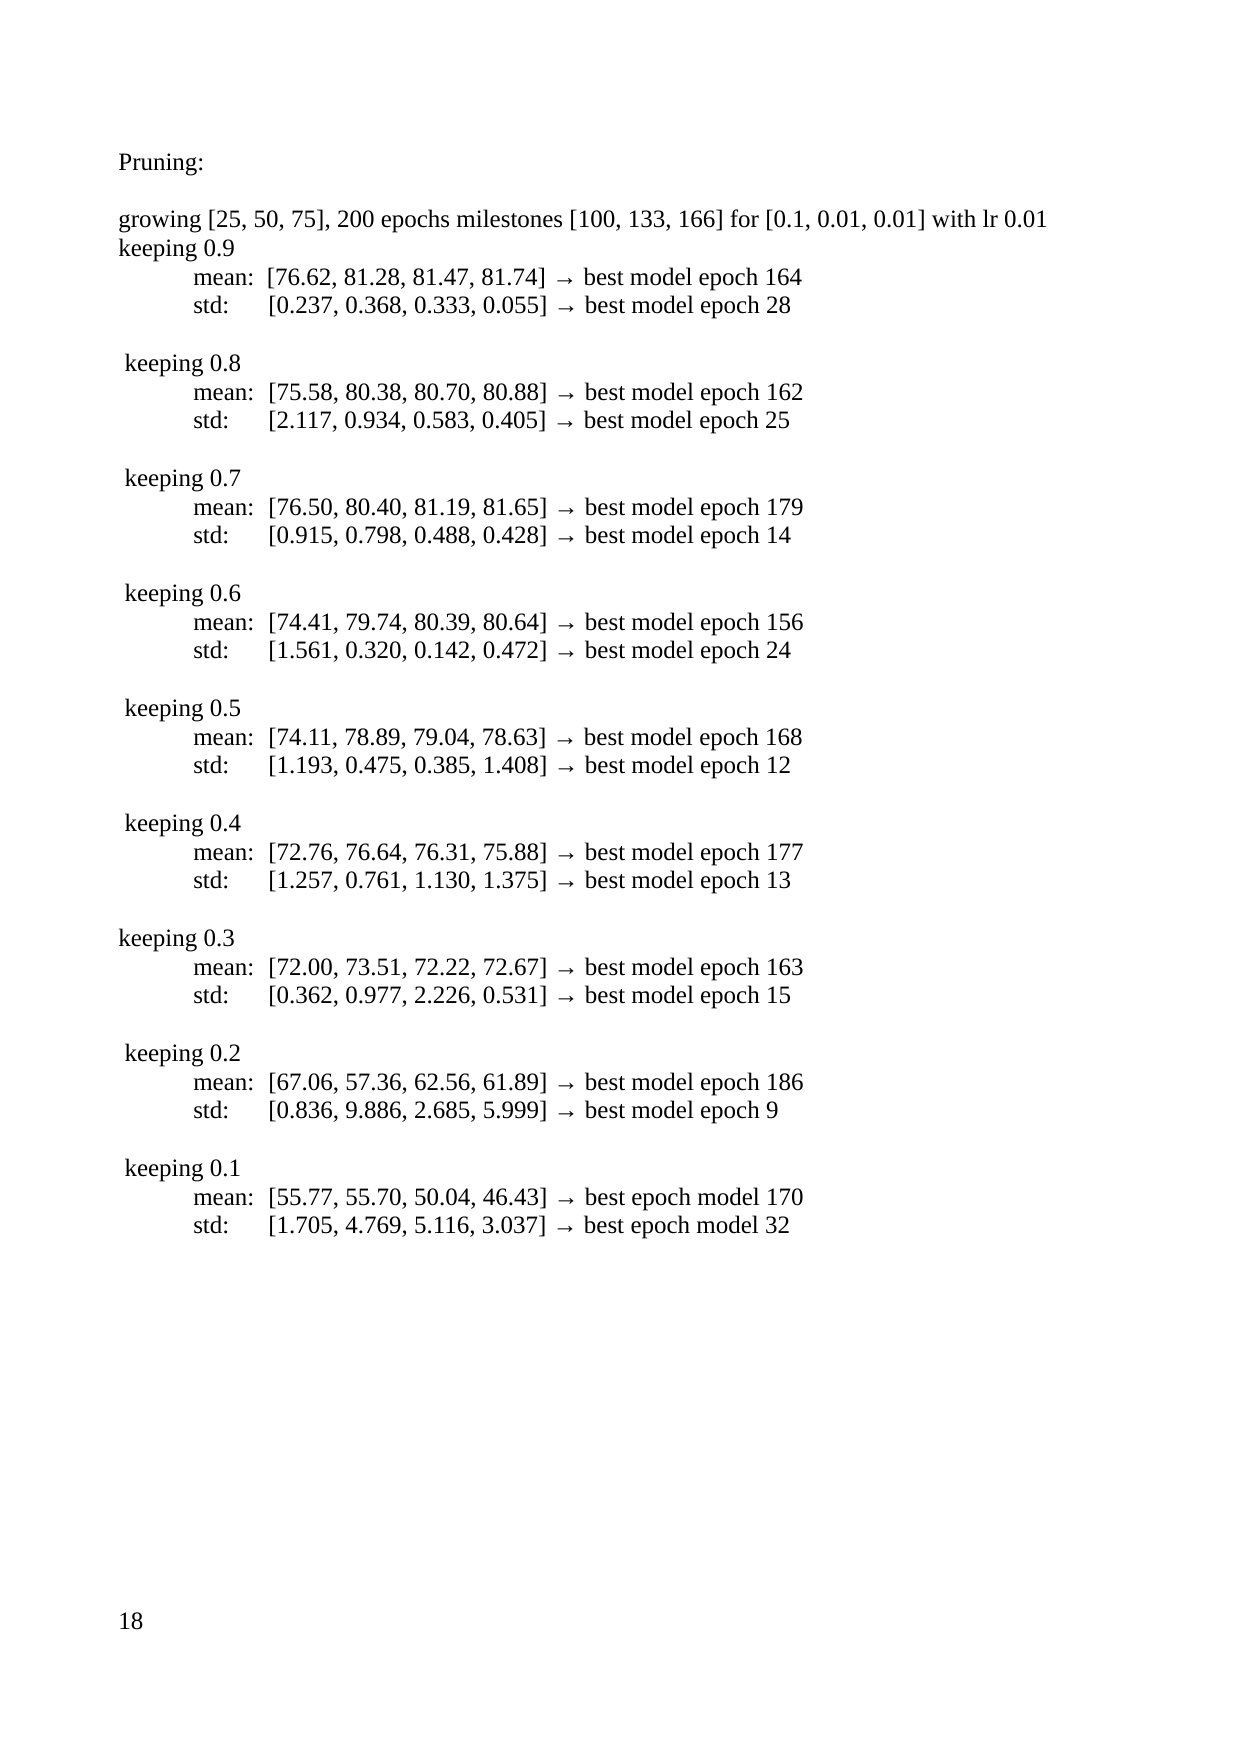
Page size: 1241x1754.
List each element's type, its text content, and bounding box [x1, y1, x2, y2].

text std: [0.362, 0.977, 2.226, 0.531] → best model epoch 15 [118, 981, 1122, 1009]
text keeping 0.4 [118, 808, 1122, 837]
text keeping 0.6 [118, 578, 1122, 607]
text mean: [74.11, 78.89, 79.04, 78.63] → best model epoch 168 [118, 722, 1122, 751]
text std: [1.193, 0.475, 0.385, 1.408] → best model epoch 12 [118, 751, 1122, 779]
text mean: [75.58, 80.38, 80.70, 80.88] → best model epoch 162 [118, 377, 1122, 406]
text mean: [74.41, 79.74, 80.39, 80.64] → best model epoch 156 [118, 607, 1122, 636]
text mean: [76.62, 81.28, 81.47, 81.74] → best model epoch 164 [118, 262, 1122, 291]
text keeping 0.8 [118, 348, 1122, 377]
text std: [2.117, 0.934, 0.583, 0.405] → best model epoch 25 [118, 406, 1122, 434]
text mean: [72.76, 76.64, 76.31, 75.88] → best model epoch 177 [118, 837, 1122, 866]
text mean: [67.06, 57.36, 62.56, 61.89] → best model epoch 186 [118, 1067, 1122, 1096]
text keeping 0.3 [118, 923, 1122, 952]
text std: [0.915, 0.798, 0.488, 0.428] → best model epoch 14 [118, 521, 1122, 549]
text std: [1.561, 0.320, 0.142, 0.472] → best model epoch 24 [118, 636, 1122, 664]
text std: [1.257, 0.761, 1.130, 1.375] → best model epoch 13 [118, 866, 1122, 894]
text Pruning: [118, 147, 1122, 176]
text mean: [76.50, 80.40, 81.19, 81.65] → best model epoch 179 [118, 492, 1122, 521]
text mean: [72.00, 73.51, 72.22, 72.67] → best model epoch 163 [118, 952, 1122, 981]
text keeping 0.5 [118, 693, 1122, 722]
text std: [0.237, 0.368, 0.333, 0.055] → best model epoch 28 [118, 291, 1122, 319]
text keeping 0.7 [118, 463, 1122, 492]
text std: [1.705, 4.769, 5.116, 3.037] → best epoch model 32 [118, 1211, 1122, 1239]
text growing [25, 50, 75], 200 epochs milestones [100, 133, 166] for [0.1, 0.01, 0.01] with lr 0.01 keeping 0.9 [118, 204, 1122, 262]
text keeping 0.1 [118, 1153, 1122, 1182]
text keeping 0.2 [118, 1038, 1122, 1067]
text mean: [55.77, 55.70, 50.04, 46.43] → best epoch model 170 [118, 1182, 1122, 1211]
text std: [0.836, 9.886, 2.685, 5.999] → best model epoch 9 [118, 1096, 1122, 1124]
